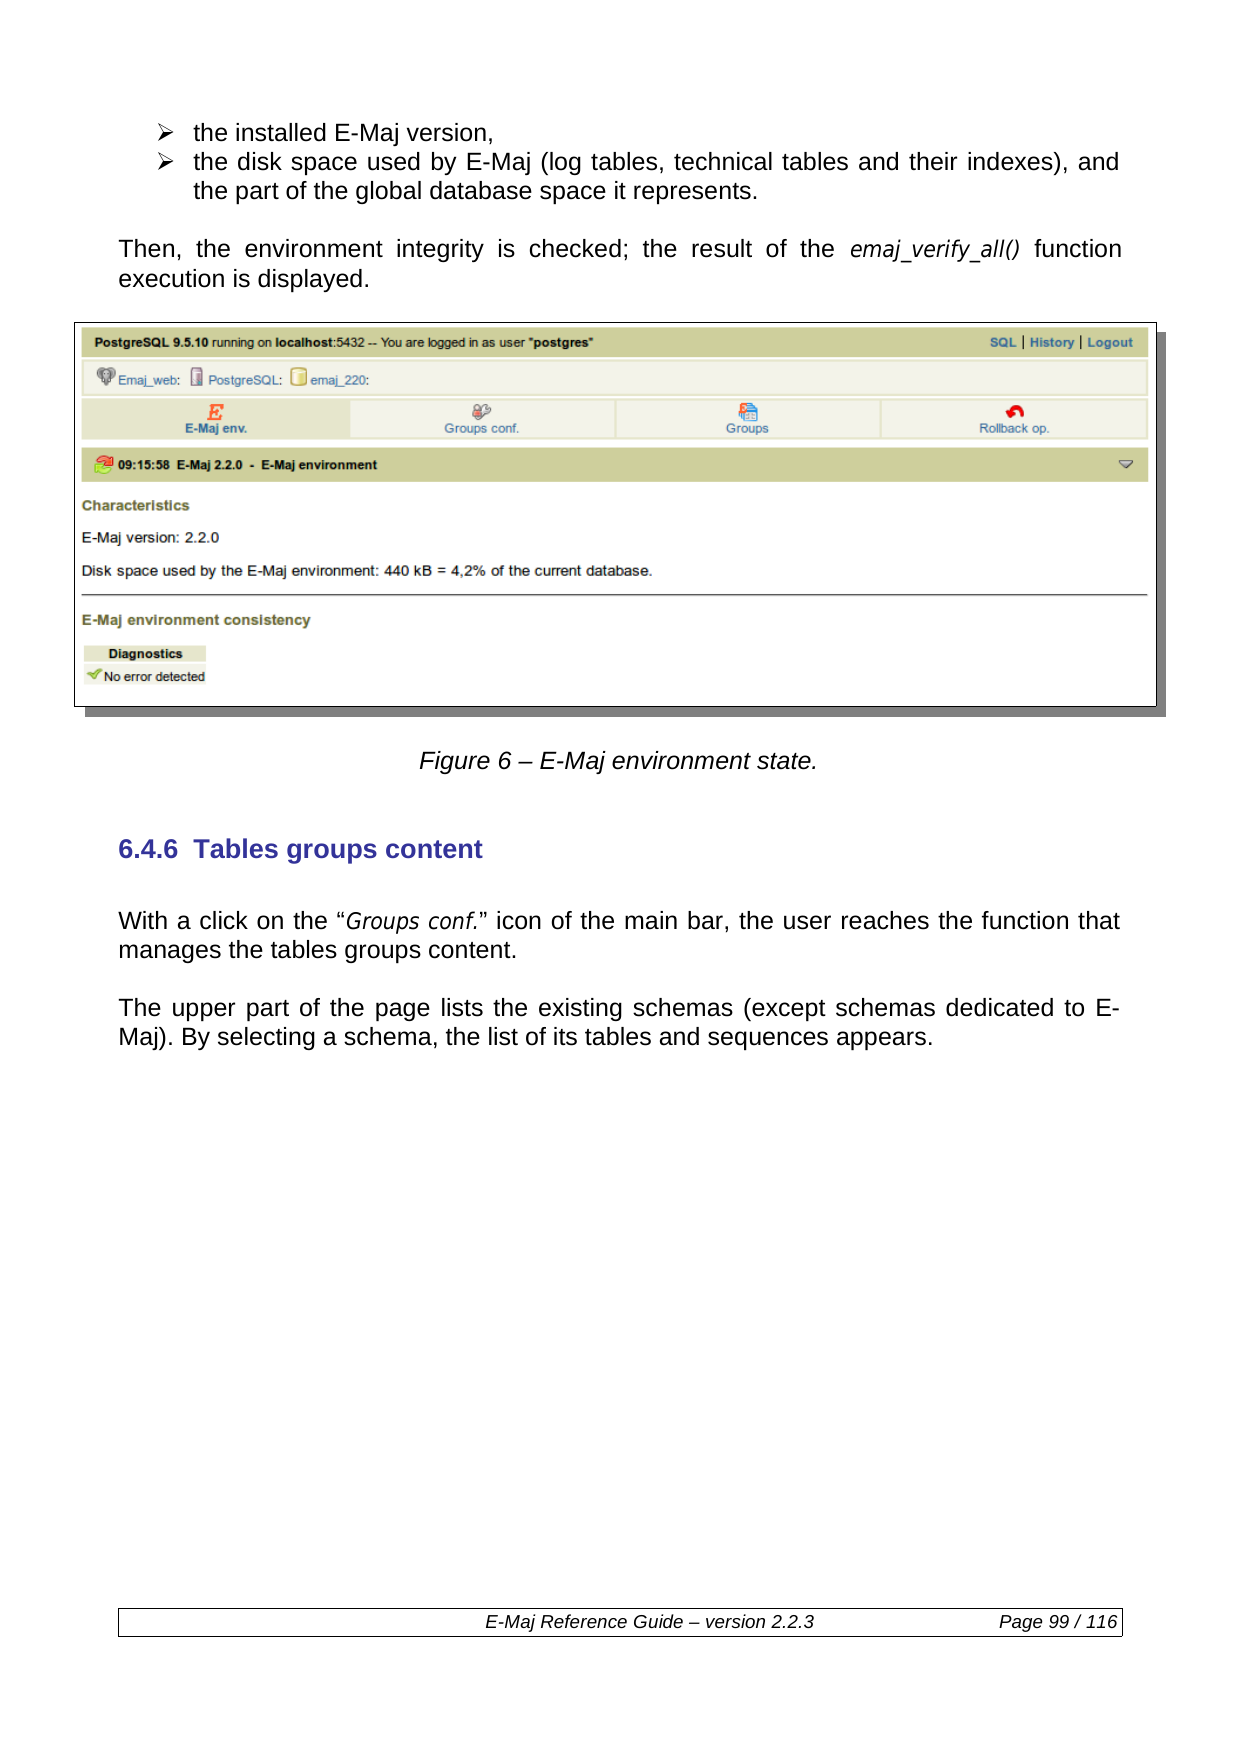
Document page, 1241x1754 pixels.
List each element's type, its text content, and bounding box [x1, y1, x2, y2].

text With a click on the “Groups conf.” icon of the main bar, the user reaches the function that manages the tables groups content. [118, 906, 1122, 964]
list the installed E-Maj version, [156, 118, 1122, 147]
subtitle Tables groups content [118, 833, 1122, 864]
text The upper part of the page lists the existing schemas (except schemas dedicated to E-Maj). By selecting a schema, the list of its tables and sequences appears. [118, 993, 1122, 1051]
text Then, the environment integrity is checked; the result of the emaj_verify_all() function execution is displayed. [118, 234, 1122, 292]
text Figure 6 – E-Maj environment state. [118, 746, 1122, 775]
list the disk space used by E-Maj (log tables, technical tables and their indexes), and the part of the global database space it represents. [156, 147, 1122, 205]
picture [77, 324, 1153, 704]
